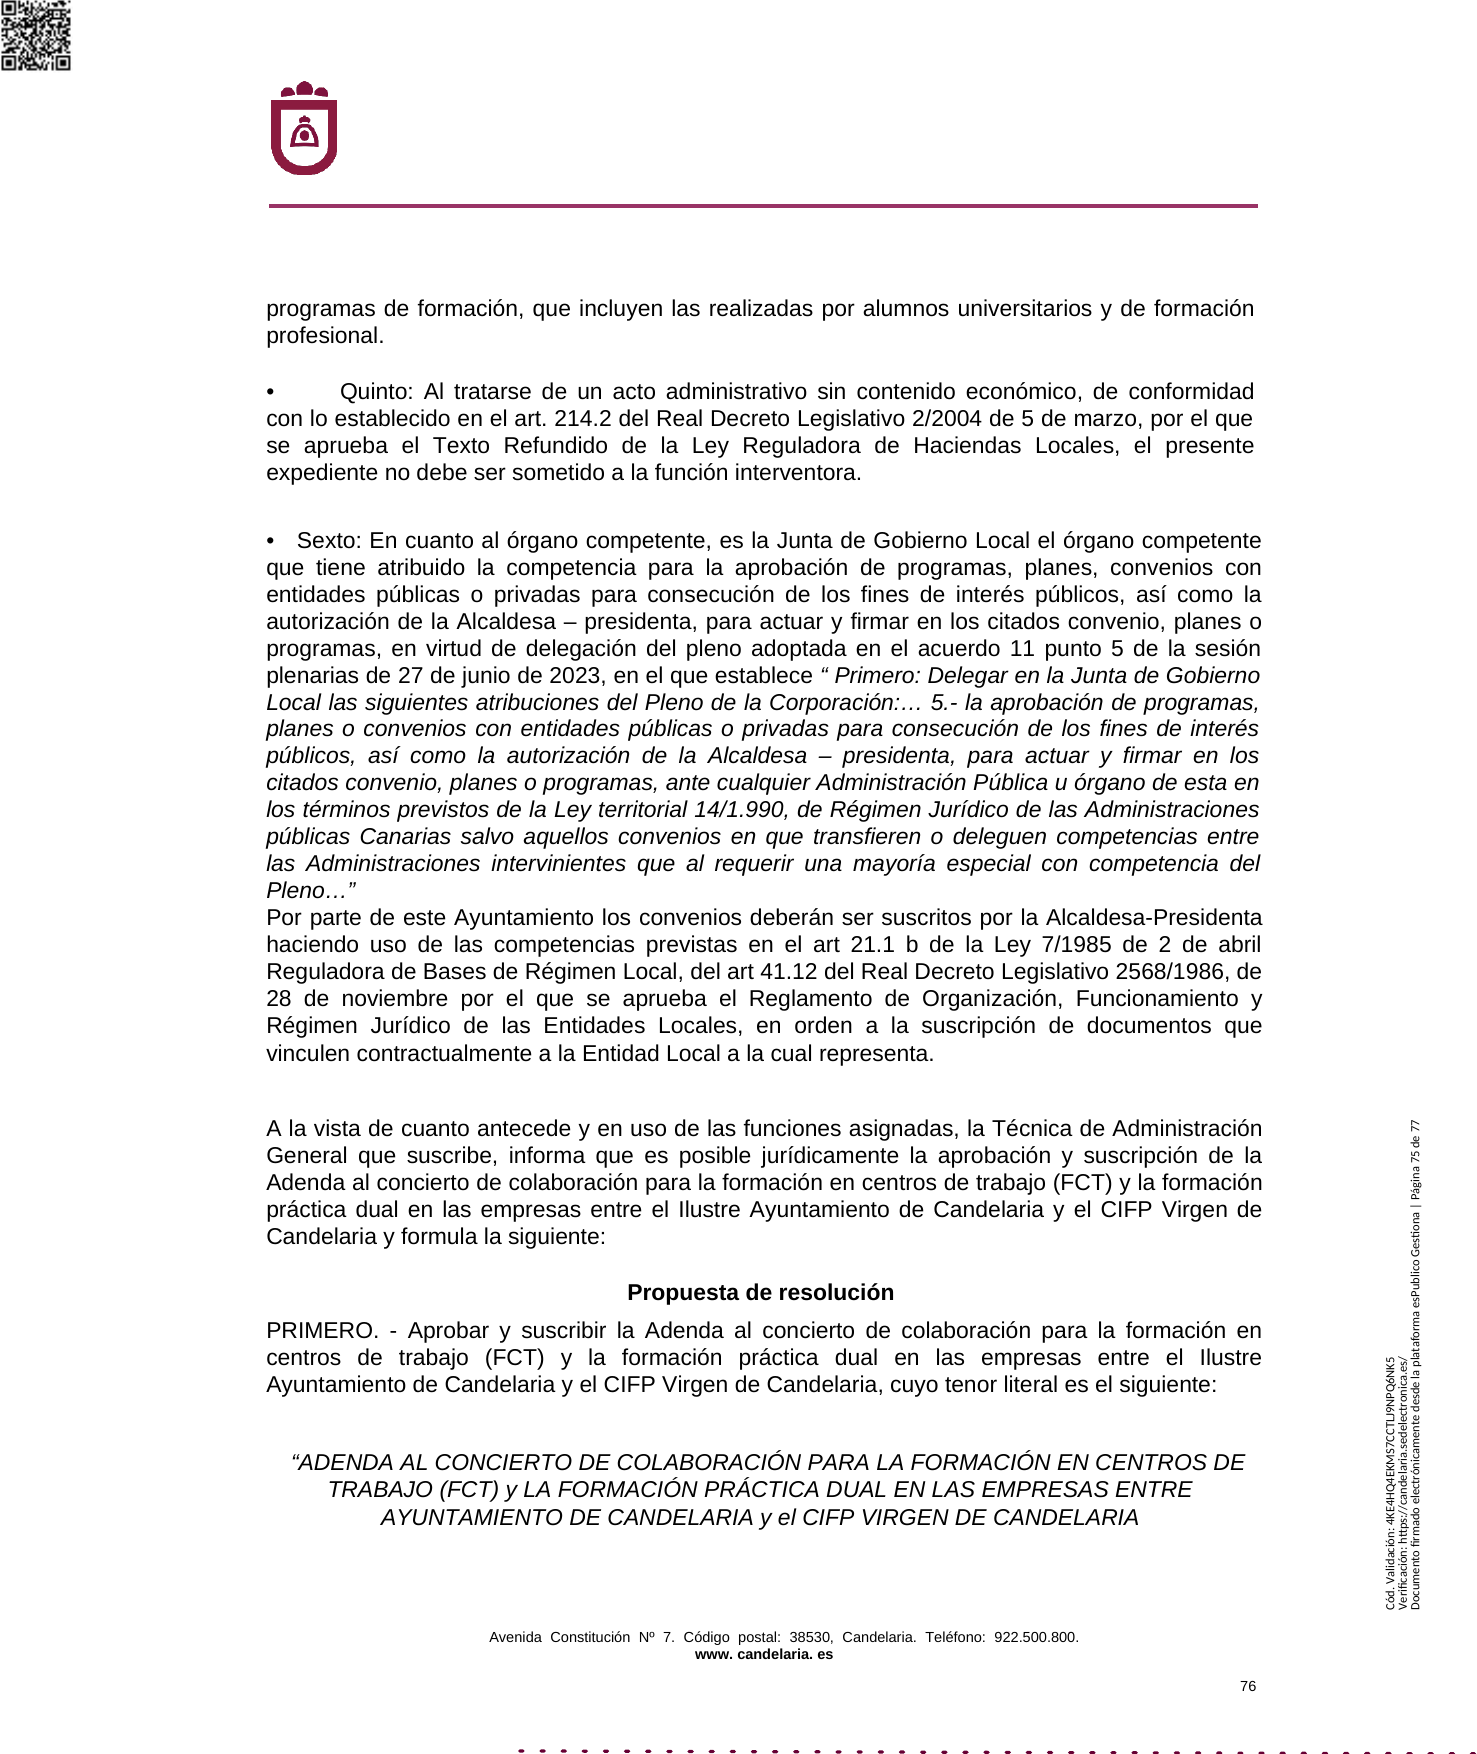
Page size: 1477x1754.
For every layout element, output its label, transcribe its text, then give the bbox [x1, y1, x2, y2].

text AYUNTAMIENTO DE CANDELARIA y el CIFP VIRGEN DE CANDELARIA [299, 1503, 1229, 1530]
list programas de formación, que incluyen las realizadas por alumnos universitarios y de formación profesional. [266, 295, 1255, 349]
text • Sexto: En cuanto al órgano competente, es la Junta de Gobierno Local el órgano competente que tiene atribuido la competencia para la aprobación de programas, planes, convenios con entidades públicas o privadas para consecución de los fines de interés públicos, así como la autorización de la Alcaldesa – presidenta, para actuar y firmar en los citados convenio, planes o programas, en virtud de delegación del pleno adoptada en el acuerdo 11 punto 5 de la sesión plenarias de 27 de junio de 2023, en el que establece “ Primero: Delegar en la Junta de Gobierno Local las siguientes atribuciones del Pleno de la Corporación:… 5.- la aprobación de programas, planes o convenios con entidades públicas o privadas para consecución de los fines de interés públicos, así como la autorización de la Alcaldesa – presidenta, para actuar y firmar en los citados convenio, planes o programas, ante cualquier Administración Pública u órgano de esta en los términos previstos de la Ley territorial 14/1.990, de Régimen Jurídico de las Administraciones públicas Canarias salvo aquellos convenios en que transfieren o deleguen competencias entre las Administraciones intervinientes que al requerir una mayoría especial con competencia del Pleno…” [266, 527, 1263, 903]
text Por parte de este Ayuntamiento los convenios deberán ser suscritos por la Alcaldesa-Presidenta haciendo uso de las competencias previstas en el art 21.1 b de la Ley 7/1985 de 2 de abril Reguladora de Bases de Régimen Local, del art 41.12 del Real Decreto Legislativo 2568/1986, de 28 de noviembre por el que se aprueba el Reglamento de Organización, Funcionamiento y Régimen Jurídico de las Entidades Locales, en orden a la suscripción de documentos que vinculen contractualmente a la Entidad Local a la cual representa. [266, 904, 1263, 1066]
text A la vista de cuanto antecede y en uso de las funciones asignadas, la Técnica de Administración General que suscribe, informa que es posible jurídicamente la aprobación y suscripción de la Adenda al concierto de colaboración para la formación en centros de trabajo (FCT) y la formación práctica dual en las empresas entre el Ilustre Ayuntamiento de Candelaria y el CIFP Virgen de Candelaria y formula la siguiente: [266, 1114, 1263, 1249]
text TRABAJO (FCT) y LA FORMACIÓN PRÁCTICA DUAL EN LAS EMPRESAS ENTRE [299, 1476, 1229, 1502]
list Quinto: Al tratarse de un acto administrativo sin contenido económico, de conformidad con lo establecido en el art. 214.2 del Real Decreto Legislativo 2/2004 de 5 de marzo, por el que se aprueba el Texto Refundido de la Ley Reguladora de Haciendas Locales, el presente expediente no debe ser sometido a la función interventora. [266, 378, 1255, 486]
subtitle Propuesta de resolución [266, 1279, 1262, 1305]
text “ADENDA AL CONCIERTO DE COLABORACIÓN PARA LA FORMACIÓN EN CENTROS DE [291, 1448, 1256, 1475]
text PRIMERO. - Aprobar y suscribir la Adenda al concierto de colaboración para la formación en centros de trabajo (FCT) y la formación práctica dual en las empresas entre el Ilustre Ayuntamiento de Candelaria y el CIFP Virgen de Candelaria, cuyo tenor literal es el siguiente: [266, 1317, 1263, 1398]
